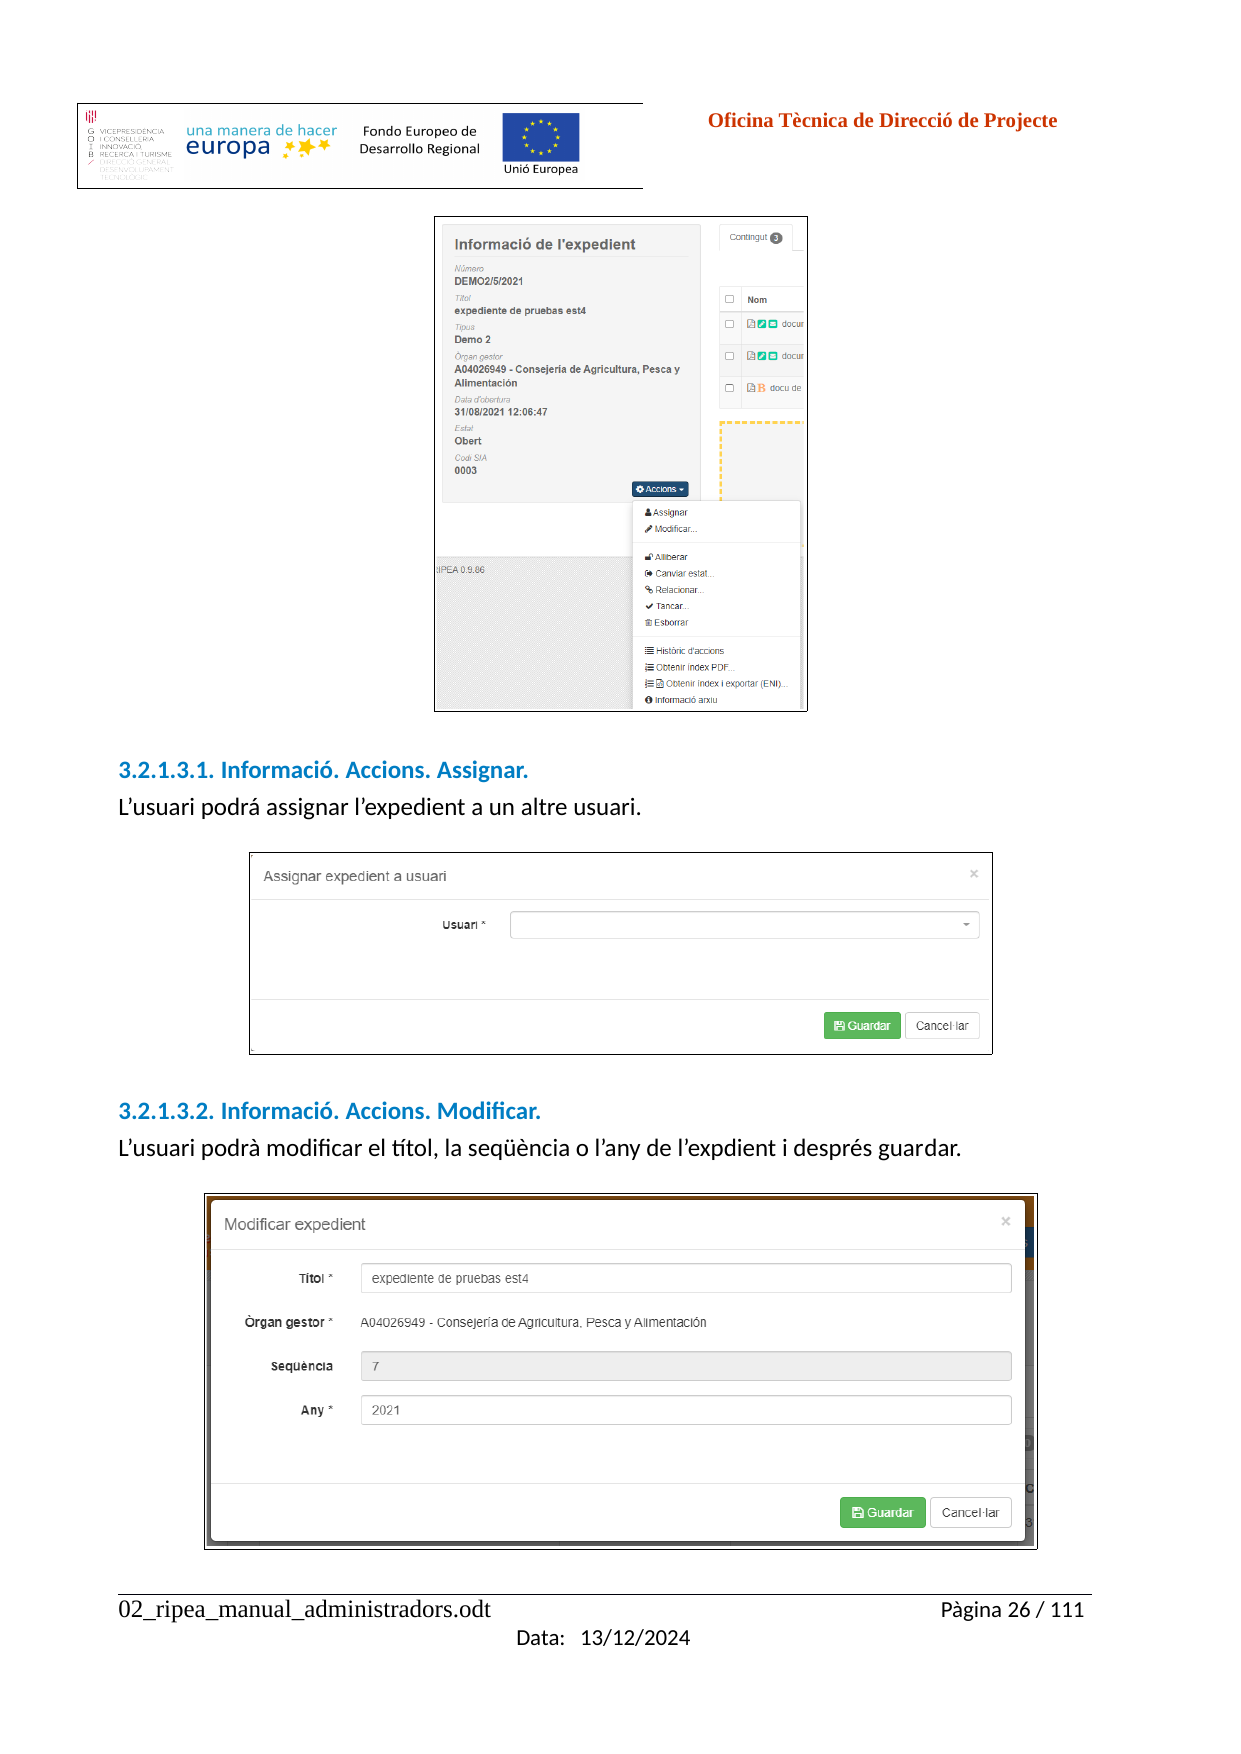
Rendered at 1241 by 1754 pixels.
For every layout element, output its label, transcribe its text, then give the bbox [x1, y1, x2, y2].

picture [251, 855, 989, 1051]
text L’usuari podrá assignar l’expedient a un altre usuari. [118, 791, 1122, 822]
picture [206, 1196, 1034, 1546]
subtitle 3.2.1.3.1. Informació. Accions. Assignar. [118, 754, 1122, 785]
text L’usuari podrà modificar el títol, la seqüència o l’any de l’expdient i després guardar. [118, 1132, 1122, 1163]
picture [82, 108, 178, 182]
picture [436, 219, 804, 709]
picture [184, 108, 585, 182]
subtitle 3.2.1.3.2. Informació. Accions. Modificar. [118, 1095, 1122, 1126]
